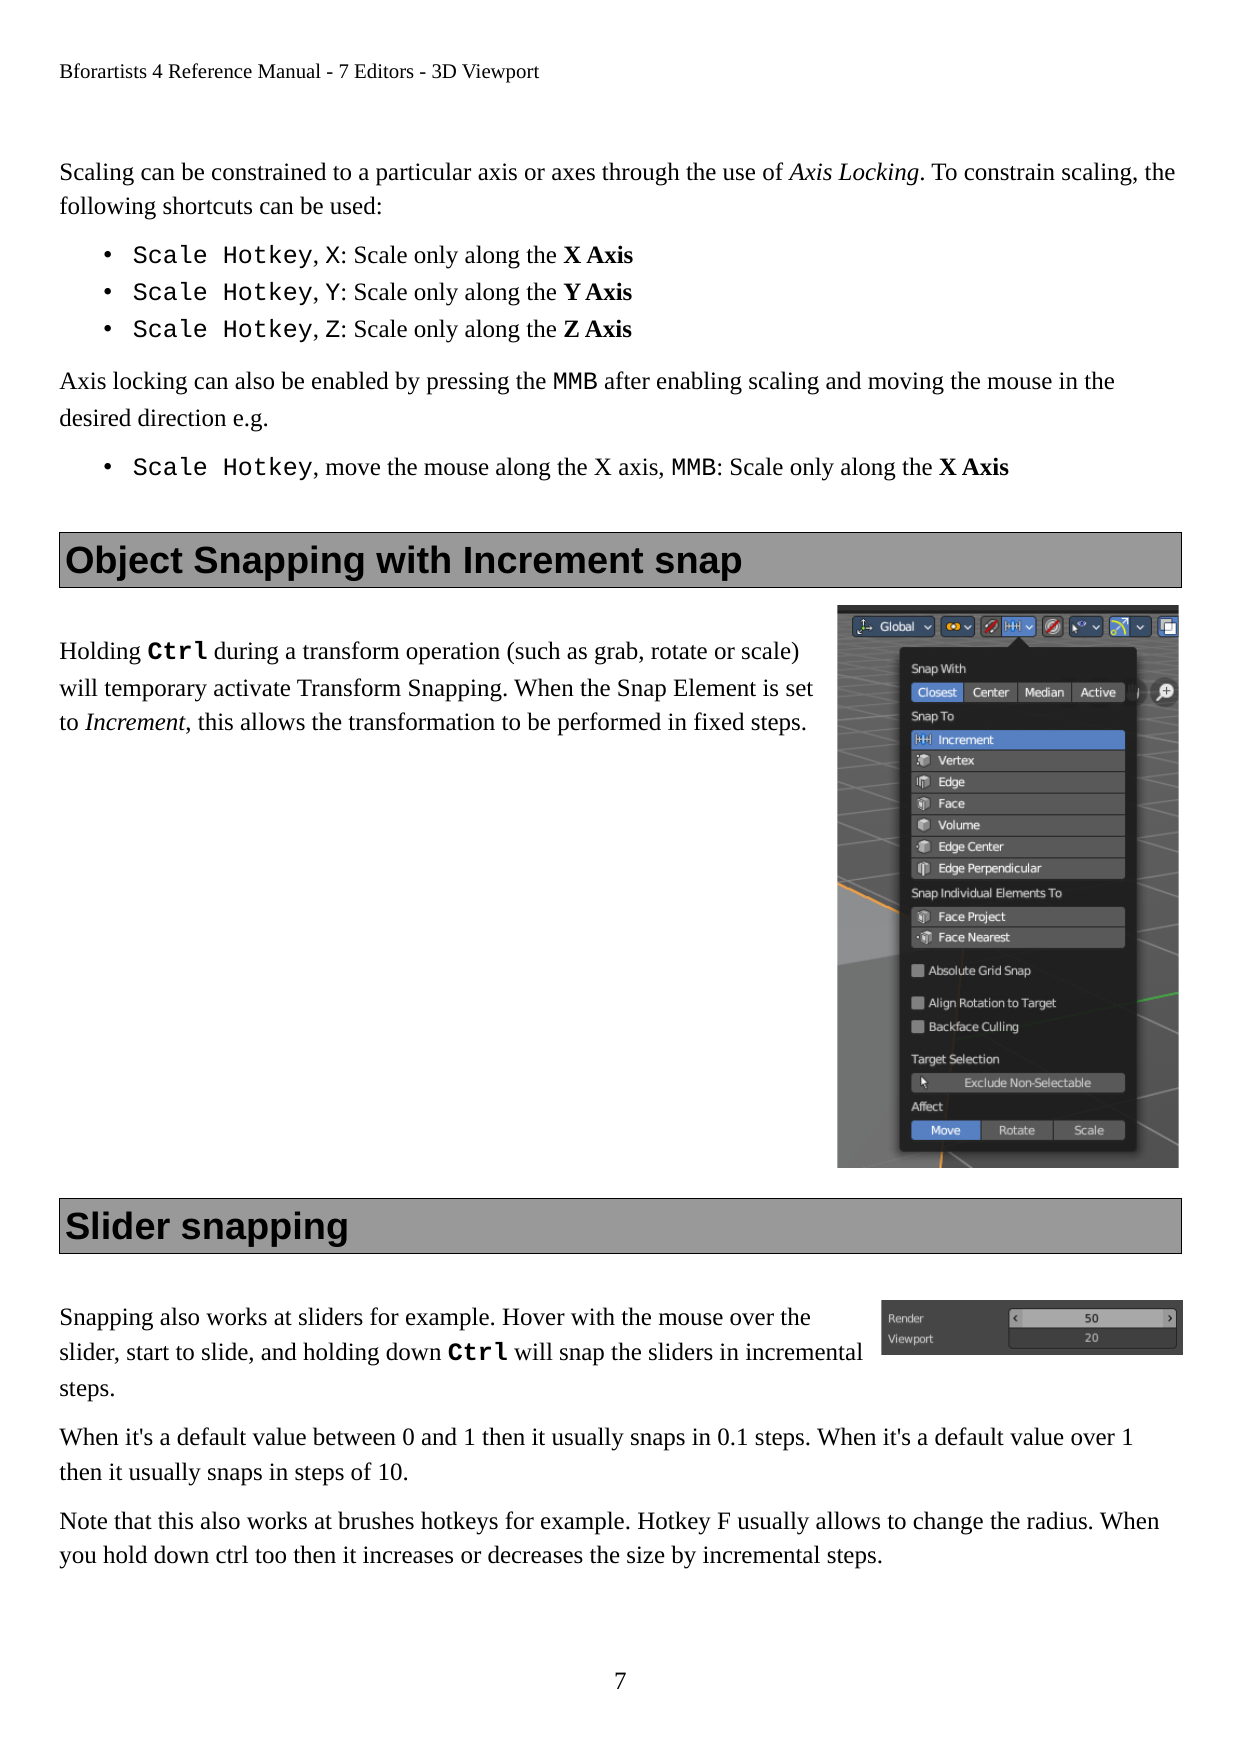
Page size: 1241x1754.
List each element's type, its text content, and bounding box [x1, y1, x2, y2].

text Axis locking can also be enabled by pressing the MMB after enabling scaling and moving the mouse in the desired direction e.g. [59, 366, 1181, 431]
table_header Slider snapping [60, 1199, 1181, 1253]
picture [881, 1300, 1183, 1355]
table_header Object Snapping with Increment snap [60, 533, 1181, 587]
text Note that this also works at brushes hotkeys for example. Hotkey F usually allows to change the radius. When you hold down ctrl too then it increases or decreases the size by incremental steps. [59, 1506, 1181, 1569]
text Snapping also works at sliders for example. Hover with the mouse over the slider, start to slide, and holding down Ctrl will snap the sliders in incremental steps. [59, 1302, 1181, 1402]
list Scale Hotkey, Z: Scale only along the Z Axis [103, 314, 1181, 345]
text Scaling can be constrained to a particular axis or axes through the use of Axis Locking. To constrain scaling, the following shortcuts can be used: [59, 157, 1181, 220]
text Holding Ctrl during a transform operation (such as grab, rotate or scale) will temporary activate Transform Snapping. When the Snap Element is set to Increment, this allows the transformation to be performed in fixed steps. [59, 636, 837, 736]
list Scale Hotkey, Y: Scale only along the Y Axis [103, 277, 1181, 308]
list Scale Hotkey, move the mouse along the X axis, MMB: Scale only along the X Axis [103, 452, 1181, 482]
text When it's a default value between 0 and 1 then it usually snaps in 0.1 steps. When it's a default value over 1 then it usually snaps in steps of 10. [59, 1422, 1181, 1486]
list Scale Hotkey, X: Scale only along the X Axis [103, 241, 1181, 271]
picture [837, 605, 1179, 1168]
